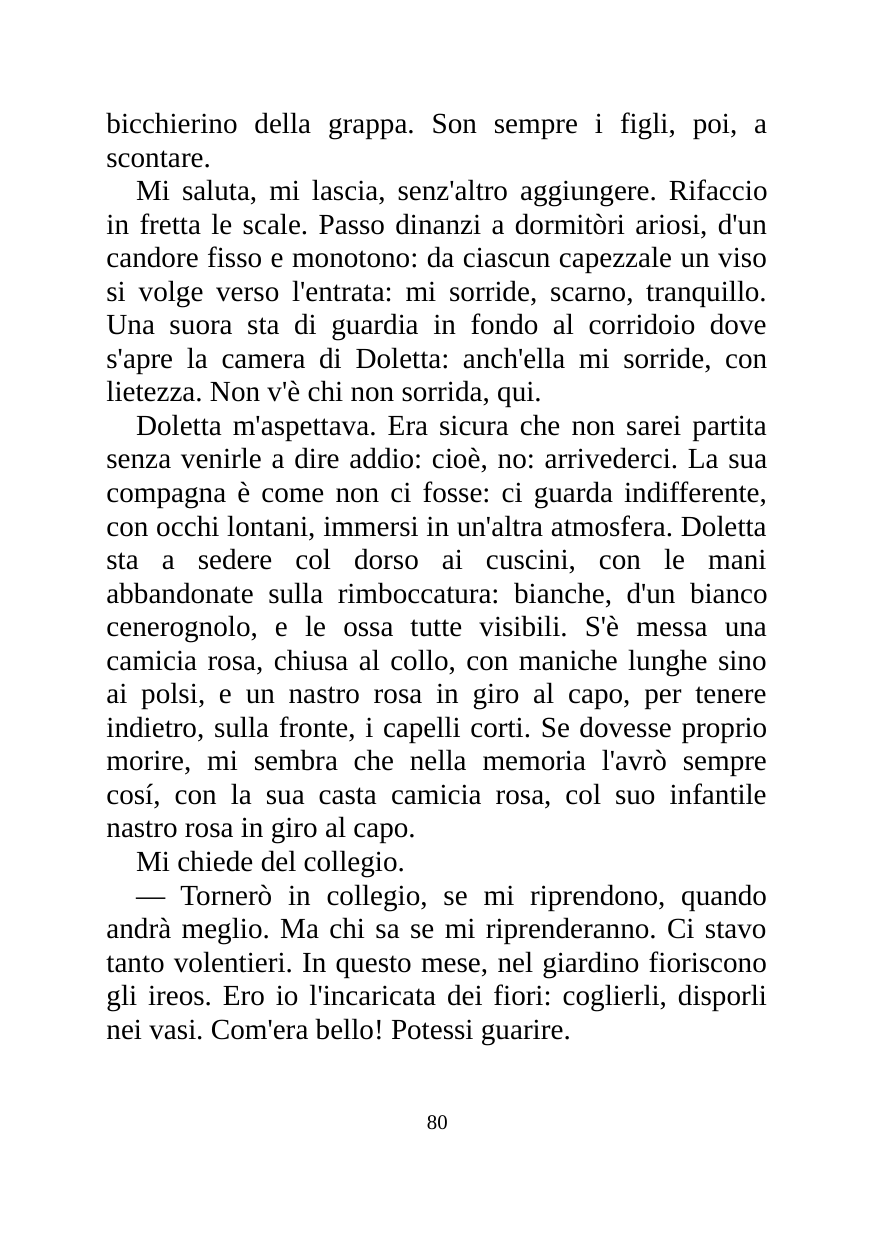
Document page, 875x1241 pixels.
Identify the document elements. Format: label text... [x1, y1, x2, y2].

text Doletta m'aspettava. Era sicura che non sarei partita senza venirle a dire addio: cioè, no: arrivederci. La sua compagna è come non ci fosse: ci guarda indifferente, con occhi lontani, immersi in un'altra atmosfera. Doletta sta a sedere col dorso ai cuscini, con le mani abbandonate sulla rimboccatura: bianche, d'un bianco cenerognolo, e le ossa tutte visibili. S'è messa una camicia rosa, chiusa al collo, con maniche lunghe sino ai polsi, e un nastro rosa in giro al capo, per tenere indietro, sulla fronte, i capelli corti. Se dovesse proprio morire, mi sembra che nella memoria l'avrò sempre cosí, con la sua casta camicia rosa, col suo infantile nastro rosa in giro al capo. [106, 408, 768, 844]
text — Tornerò in collegio, se mi riprendono, quando andrà meglio. Ma chi sa se mi riprenderanno. Ci stavo tanto volentieri. In questo mese, nel giardino fioriscono gli ireos. Ero io l'incaricata dei fiori: coglierli, disporli nei vasi. Com'era bello! Potessi guarire. [106, 878, 768, 1045]
text Mi chiede del collegio. [106, 844, 768, 878]
text Mi saluta, mi lascia, senz'altro aggiungere. Rifaccio in fretta le scale. Passo dinanzi a dormitòri ariosi, d'un candore fisso e monotono: da ciascun capezzale un viso si volge verso l'entrata: mi sorride, scarno, tranquillo. Una suora sta di guardia in fondo al corridoio dove s'apre la camera di Doletta: anch'ella mi sorride, con lietezza. Non v'è chi non sorrida, qui. [106, 173, 768, 408]
text bicchierino della grappa. Son sempre i figli, poi, a scontare. [106, 106, 768, 173]
